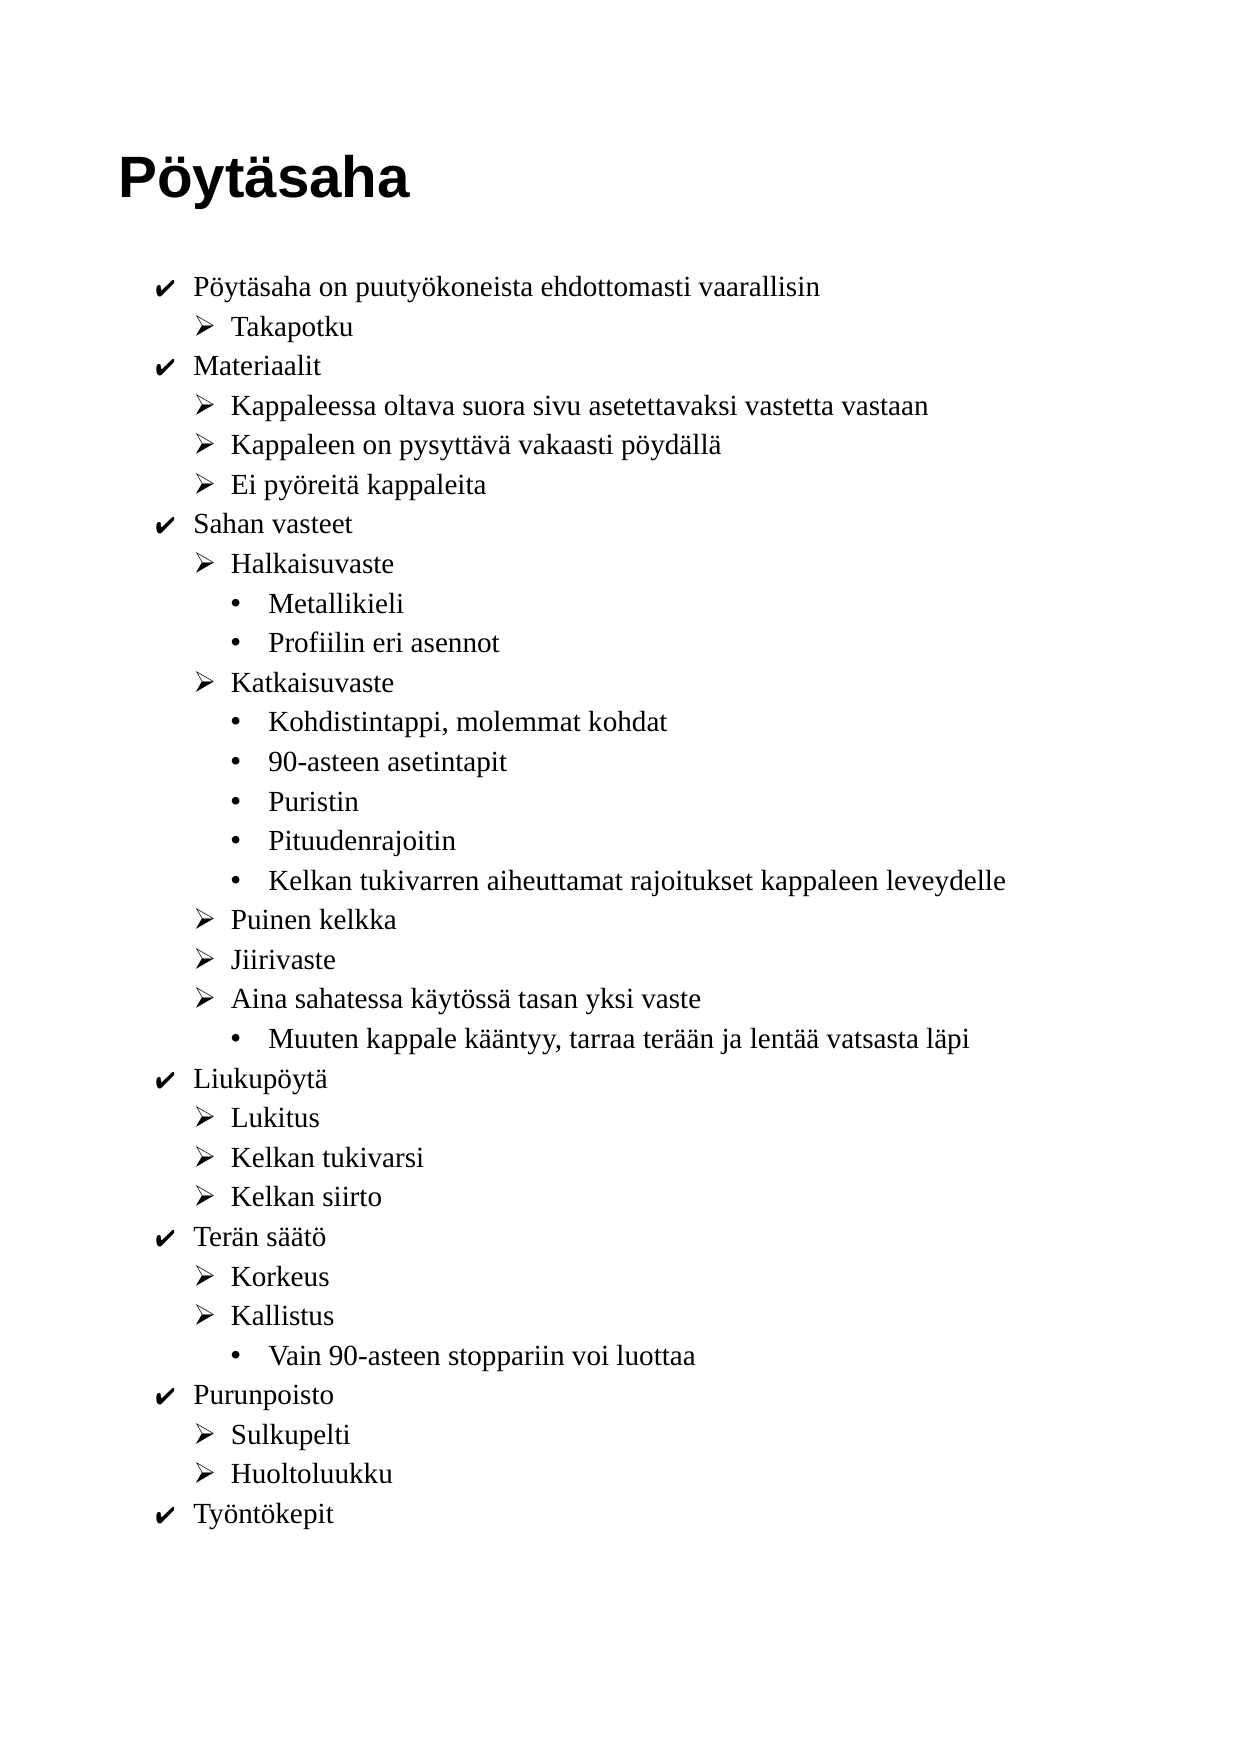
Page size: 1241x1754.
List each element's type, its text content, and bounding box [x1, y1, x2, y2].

list Kappaleessa oltava suora sivu asetettavaksi vastetta vastaan [193, 388, 1122, 421]
list Purunpoisto [156, 1377, 1122, 1411]
list Kallistus [193, 1298, 1122, 1332]
list Aina sahatessa käytössä tasan yksi vaste [193, 982, 1122, 1015]
list Korkeus [193, 1259, 1122, 1292]
list Takapotku [193, 309, 1122, 342]
list Sahan vasteet [156, 507, 1122, 540]
list Lukitus [193, 1100, 1122, 1134]
list Työntökepit [156, 1496, 1122, 1530]
list Jiirivaste [193, 942, 1122, 976]
list Katkaisuvaste [193, 665, 1122, 698]
list Kohdistintappi, molemmat kohdat [231, 704, 1122, 738]
list Kelkan tukivarren aiheuttamat rajoitukset kappaleen leveydelle [231, 863, 1122, 896]
list Materiaalit [156, 348, 1122, 382]
list Metallikieli [231, 586, 1122, 619]
list Pituudenrajoitin [231, 823, 1122, 857]
list Huoltoluukku [193, 1457, 1122, 1490]
list Vain 90-asteen stoppariin voi luottaa [231, 1338, 1122, 1371]
list Puristin [231, 784, 1122, 817]
list Profiilin eri asennot [231, 625, 1122, 659]
list Kelkan siirto [193, 1179, 1122, 1213]
list Kelkan tukivarsi [193, 1140, 1122, 1173]
list Pöytäsaha on puutyökoneista ehdottomasti vaarallisin [156, 269, 1122, 303]
list 90-asteen asetintapit [231, 744, 1122, 778]
list Ei pyöreitä kappaleita [193, 467, 1122, 501]
list Muuten kappale kääntyy, tarraa terään ja lentää vatsasta läpi [231, 1021, 1122, 1055]
subtitle Pöytäsaha [118, 143, 1122, 210]
list Kappaleen on pysyttävä vakaasti pöydällä [193, 427, 1122, 461]
list Liukupöytä [156, 1061, 1122, 1094]
list Puinen kelkka [193, 902, 1122, 936]
list Terän säätö [156, 1219, 1122, 1253]
list Sulkupelti [193, 1417, 1122, 1451]
list Halkaisuvaste [193, 546, 1122, 580]
